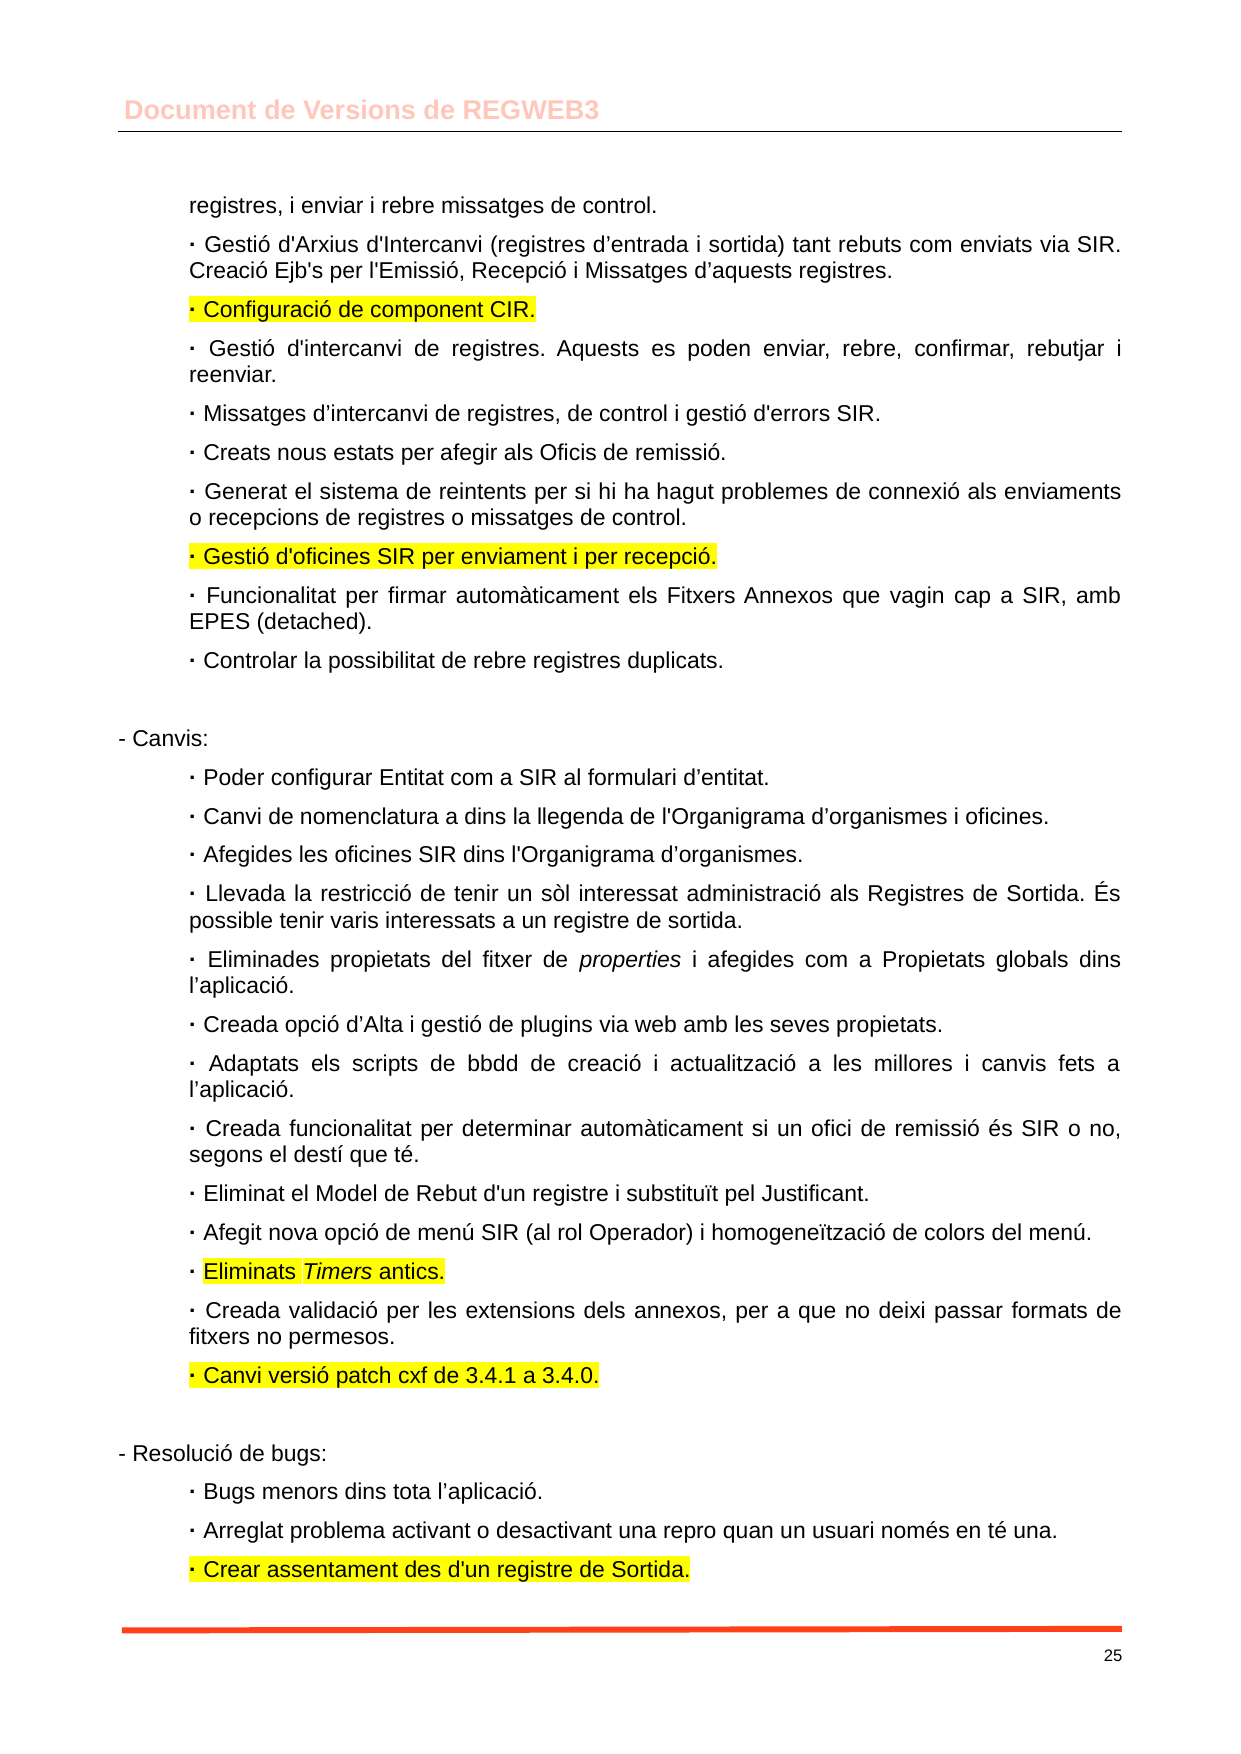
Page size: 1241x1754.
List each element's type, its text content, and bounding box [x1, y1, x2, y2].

text · Bugs menors dins tota l’aplicació. [189, 1478, 1122, 1505]
text · Eliminat el Model de Rebut d'un registre i substituït pel Justificant. [189, 1180, 1122, 1206]
text · Arreglat problema activant o desactivant una repro quan un usuari només en té una. [189, 1517, 1122, 1543]
text · Gestió d'Arxius d'Intercanvi (registres d’entrada i sortida) tant rebuts com enviats via SIR. Creació Ejb's per l'Emissió, Recepció i Missatges d’aquests registres. [189, 231, 1122, 284]
text · Gestió d'oficines SIR per enviament i per recepció. [189, 543, 1122, 569]
text registres, i enviar i rebre missatges de control. [189, 192, 1122, 218]
text · Eliminats Timers antics. [189, 1258, 1122, 1284]
text · Crear assentament des d'un registre de Sortida. [189, 1556, 1122, 1582]
text · Creada validació per les extensions dels annexos, per a que no deixi passar formats de fitxers no permesos. [189, 1297, 1122, 1349]
text · Llevada la restricció de tenir un sòl interessat administració als Registres de Sortida. És possible tenir varis interessats a un registre de sortida. [189, 880, 1122, 933]
text · Missatges d’intercanvi de registres, de control i gestió d'errors SIR. [189, 400, 1122, 427]
text · Afegit nova opció de menú SIR (al rol Operador) i homogeneïtzació de colors del menú. [189, 1219, 1122, 1245]
text - Resolució de bugs: [118, 1439, 1122, 1466]
text - Canvis: [118, 725, 1122, 751]
text · Creada opció d’Alta i gestió de plugins via web amb les seves propietats. [189, 1011, 1122, 1037]
text · Gestió d'intercanvi de registres. Aquests es poden enviar, rebre, confirmar, rebutjar i reenviar. [189, 335, 1122, 388]
text · Configuració de component CIR. [189, 296, 1122, 322]
text · Controlar la possibilitat de rebre registres duplicats. [189, 647, 1122, 673]
text · Generat el sistema de reintents per si hi ha hagut problemes de connexió als enviaments o recepcions de registres o missatges de control. [189, 478, 1122, 531]
text · Eliminades propietats del fitxer de properties i afegides com a Propietats globals dins l’aplicació. [189, 946, 1122, 998]
text · Canvi de nomenclatura a dins la llegenda de l'Organigrama d’organismes i oficines. [189, 803, 1122, 829]
text · Creats nous estats per afegir als Oficis de remissió. [189, 439, 1122, 465]
text · Canvi versió patch cxf de 3.4.1 a 3.4.0. [189, 1362, 1122, 1388]
text · Creada funcionalitat per determinar automàticament si un ofici de remissió és SIR o no, segons el destí que té. [189, 1115, 1122, 1167]
text · Afegides les oficines SIR dins l'Organigrama d’organismes. [189, 841, 1122, 868]
text · Adaptats els scripts de bbdd de creació i actualització a les millores i canvis fets a l’aplicació. [189, 1049, 1122, 1102]
text · Funcionalitat per firmar automàticament els Fitxers Annexos que vagin cap a SIR, amb EPES (detached). [189, 582, 1122, 635]
text · Poder configurar Entitat com a SIR al formulari d’entitat. [189, 764, 1122, 790]
